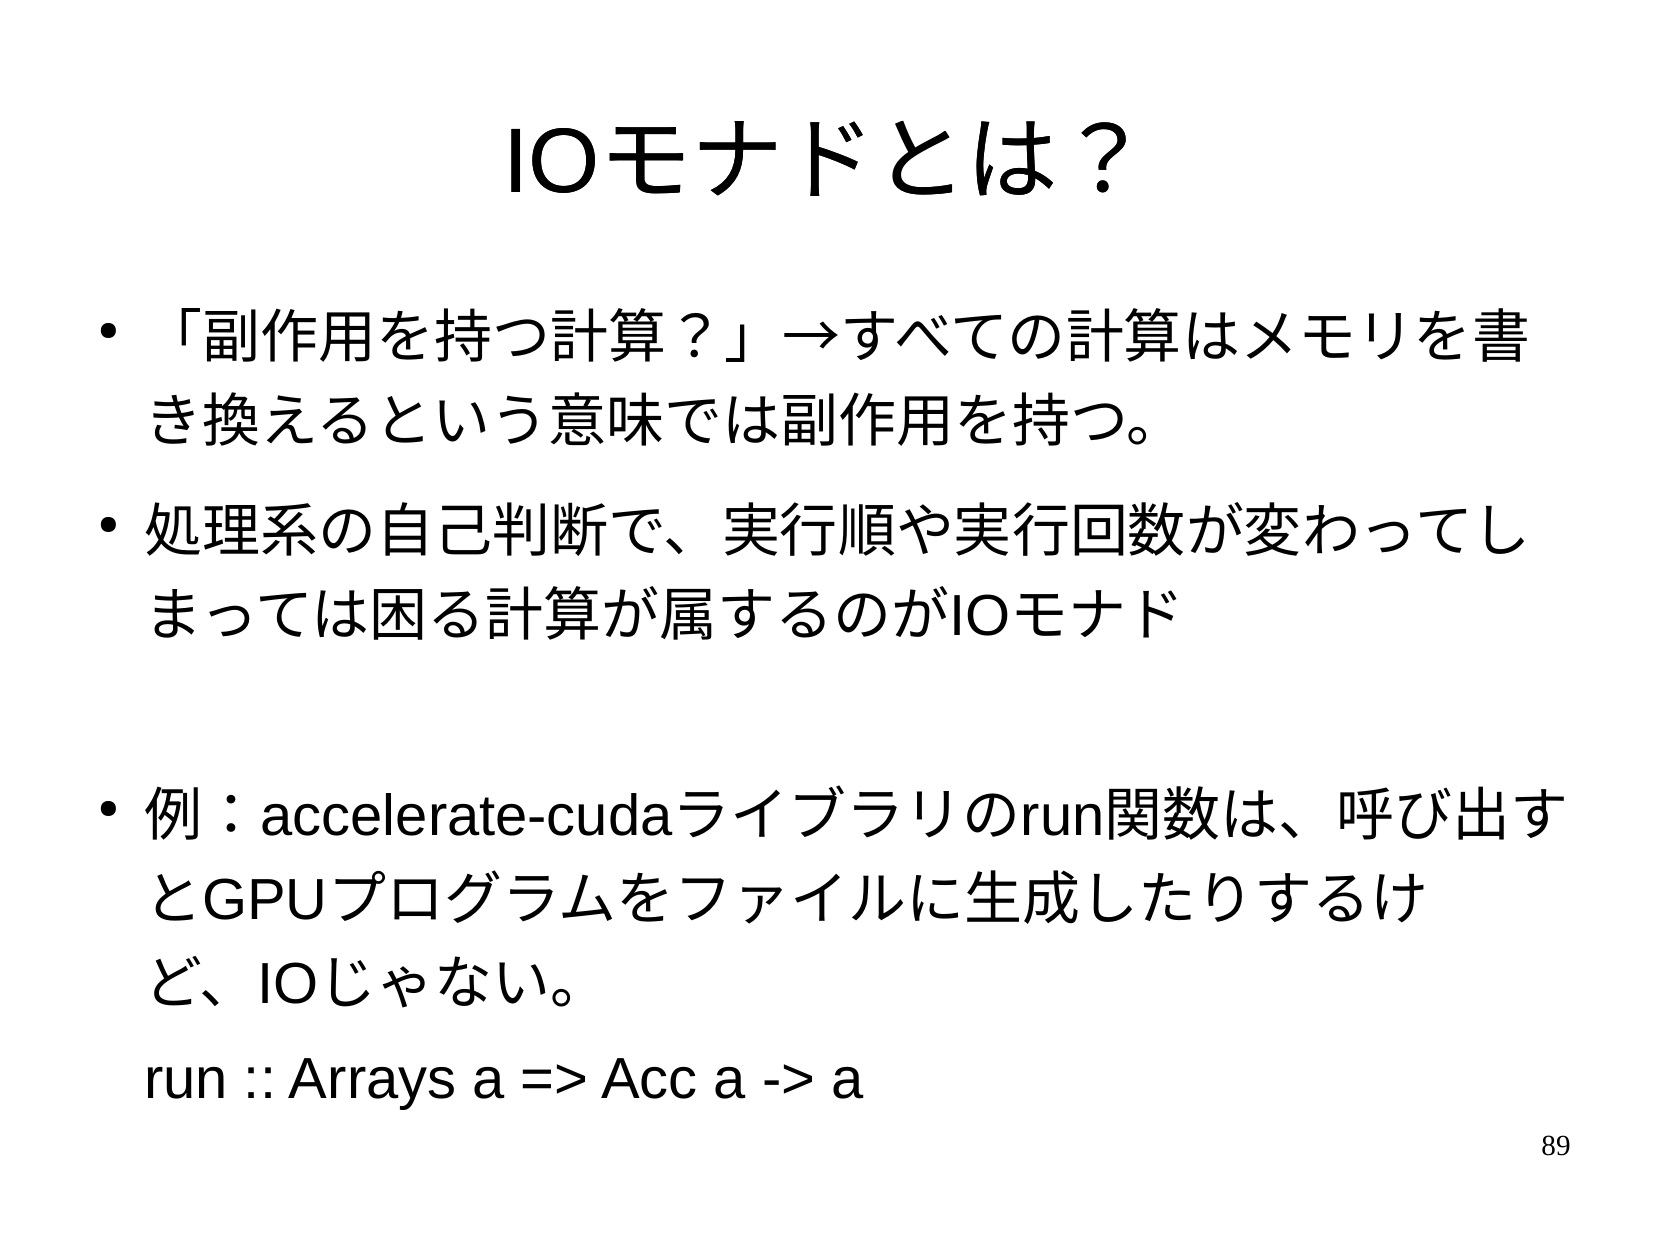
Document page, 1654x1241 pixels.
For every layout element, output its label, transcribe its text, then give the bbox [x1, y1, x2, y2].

text_box IOモナドとは？ [82, 49, 1571, 257]
list 「副作用を持つ計算？」→すべての計算はメモリを書き換えるという意味では副作用を持つ。 処理系の自己判断で、実行順や実行回数が変わってしまっては困る計算が属するのがIOモナド 例：accelerate-cudaライブラリのrun関数は、呼び出すとGPUプログラムをファイルに生成したりするけど、IOじゃない。 run :: Arrays a => Acc a -> a [82, 290, 1571, 1123]
